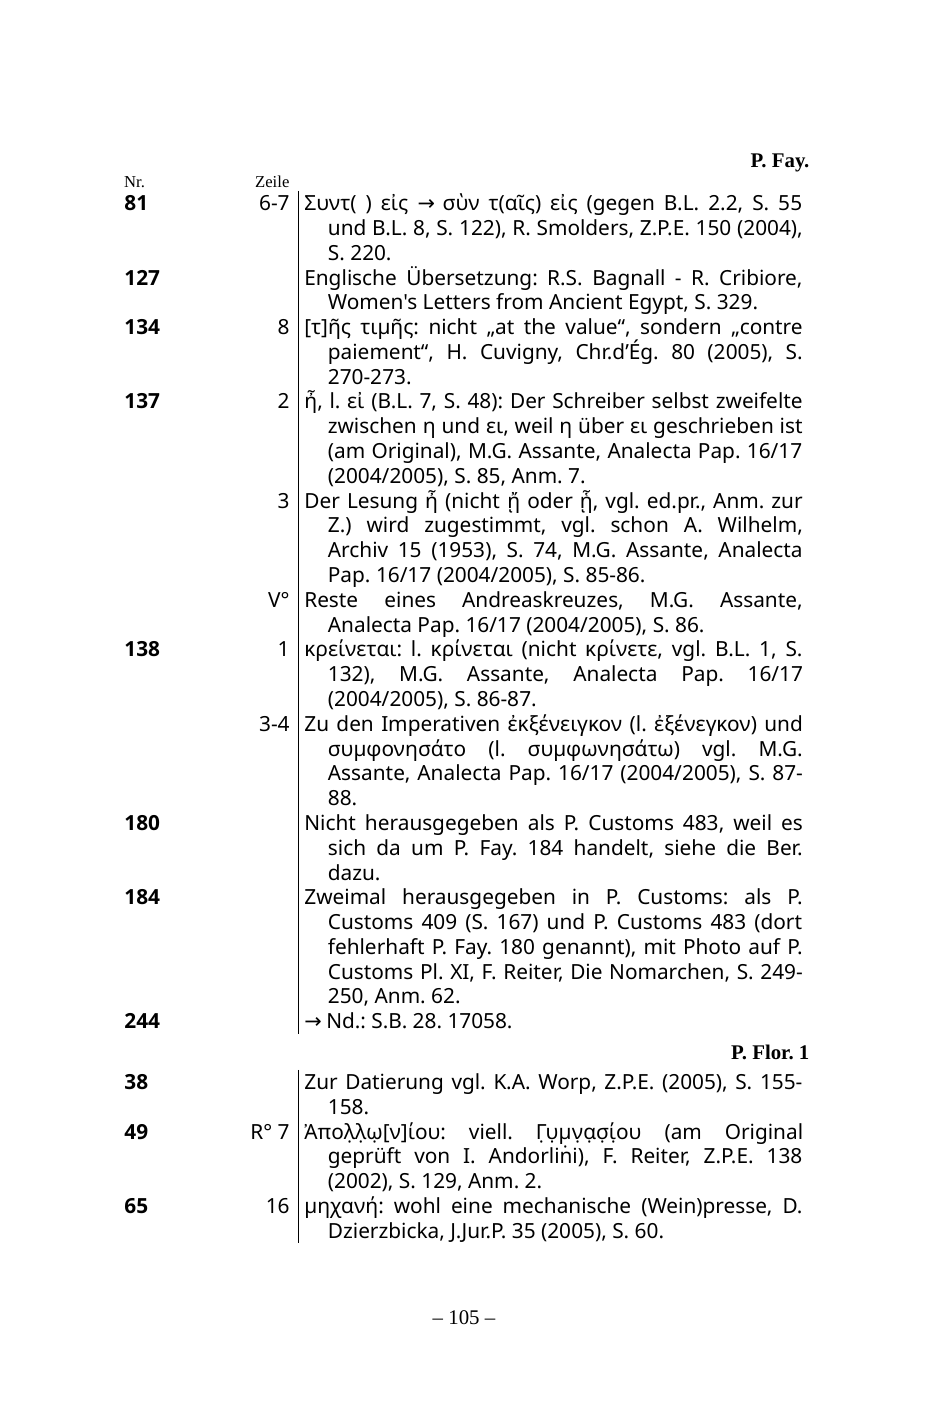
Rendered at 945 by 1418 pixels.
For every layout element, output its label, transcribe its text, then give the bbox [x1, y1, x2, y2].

table_cell μηχανή: wohl eine mechanische (Wein)presse, D. Dzierzbicka, J.Jur.P. 35 (2005), S. 60. [299, 1194, 809, 1243]
table_cell Nicht herausgegeben als P. Customs 483, weil es sich da um P. Fay. 184 handelt, siehe die Ber. dazu. [299, 811, 809, 885]
table_cell [118, 711, 207, 811]
table_cell Englische Übersetzung: R.S. Bagnall - R. Cribiore, Women's Letters from Ancient Egypt, S. 329. [299, 265, 809, 315]
table_cell 180 [118, 811, 298, 885]
table_cell 2 [207, 389, 298, 488]
table_cell 3-4 [207, 711, 298, 811]
table_cell → Nd.: S.B. 28. 17058. [299, 1009, 809, 1034]
table_cell 8 [207, 315, 298, 389]
table_cell 127 [118, 265, 298, 315]
table_cell R° 7 [207, 1119, 298, 1194]
table_cell 65 [118, 1194, 207, 1243]
table_cell Συντ( ) εἰς → σὺν τ(αῖς) εἰς (gegen B.L. 2.2, S. 55 und B.L. 8, S. 122), R. Smolders, Z.P.E. 150 (2004), S. 220. [299, 191, 809, 265]
table_cell Reste eines Andreaskreuzes, M.G. Assante, Analecta Pap. 16/17 (2004/2005), S. 86. [299, 588, 809, 637]
table_cell Ἀπολ̣λ̣ω̣[ν]ίου: viell. Γ̣υ̣μ̣ν̣α̣σ̣ί̣ου (am Original geprüft von I. Andorlini), F. Reiter, Z.P.E. 138 (2002), S. 129, Anm. 2. [299, 1119, 809, 1194]
table_cell 184 [118, 885, 298, 1009]
table_cell Der Lesung ἦ (nicht ᾔ oder ᾗ, vgl. ed.pr., Anm. zur Z.) wird zugestimmt, vgl. schon A. Wilhelm, Archiv 15 (1953), S. 74, M.G. Assante, Analecta Pap. 16/17 (2004/2005), S. 85-86. [299, 488, 809, 587]
table_cell 81 [118, 191, 207, 265]
table_cell [118, 588, 207, 637]
table_cell 1 [207, 637, 298, 711]
table_header 38 [118, 1070, 298, 1119]
table_cell V° [207, 588, 298, 637]
table_cell 138 [118, 637, 207, 711]
table_cell ἦ, l. εἰ (B.L. 7, S. 48): Der Schreiber selbst zweifelte zwischen η und ει, weil η über ει geschrieben ist (am Original), M.G. Assante, Analecta Pap. 16/17 (2004/2005), S. 85, Anm. 7. [299, 389, 809, 488]
table_cell 6-7 [207, 191, 298, 265]
table_cell κρείνεται: l. κρίνεται (nicht κρίνετε, vgl. B.L. 1, S. 132), M.G. Assante, Analecta Pap. 16/17 (2004/2005), S. 86-87. [299, 637, 809, 711]
table_cell 244 [118, 1009, 298, 1034]
table_cell 49 [118, 1119, 207, 1194]
table_header Zur Datierung vgl. K.A. Worp, Z.P.E. (2005), S. 155-158. [299, 1070, 809, 1119]
subtitle P. Flor. 1 [118, 1040, 809, 1064]
table_cell 134 [118, 315, 207, 389]
table_cell Zu den Imperativen ἐκξένειγκον (l. ἐξένεγκον) und συμφονησάτο (l. συμφωνησάτω) vgl. M.G. Assante, Analecta Pap. 16/17 (2004/2005), S. 87-88. [299, 711, 809, 811]
table_cell Zweimal herausgegeben in P. Customs: als P. Customs 409 (S. 167) und P. Customs 483 (dort fehlerhaft P. Fay. 180 genannt), mit Photo auf P. Customs Pl. XI, F. Reiter, Die Nomarchen, S. 249-250, Anm. 62. [299, 885, 809, 1009]
table_cell 16 [207, 1194, 298, 1243]
table_cell [118, 488, 207, 587]
table_cell 137 [118, 389, 207, 488]
table_cell 3 [207, 488, 298, 587]
table_cell [τ]ῆς τιμῆς: nicht „at the value“, sondern „contre paiement“, H. Cuvigny, Chr.d’Ég. 80 (2005), S. 270-273. [299, 315, 809, 389]
